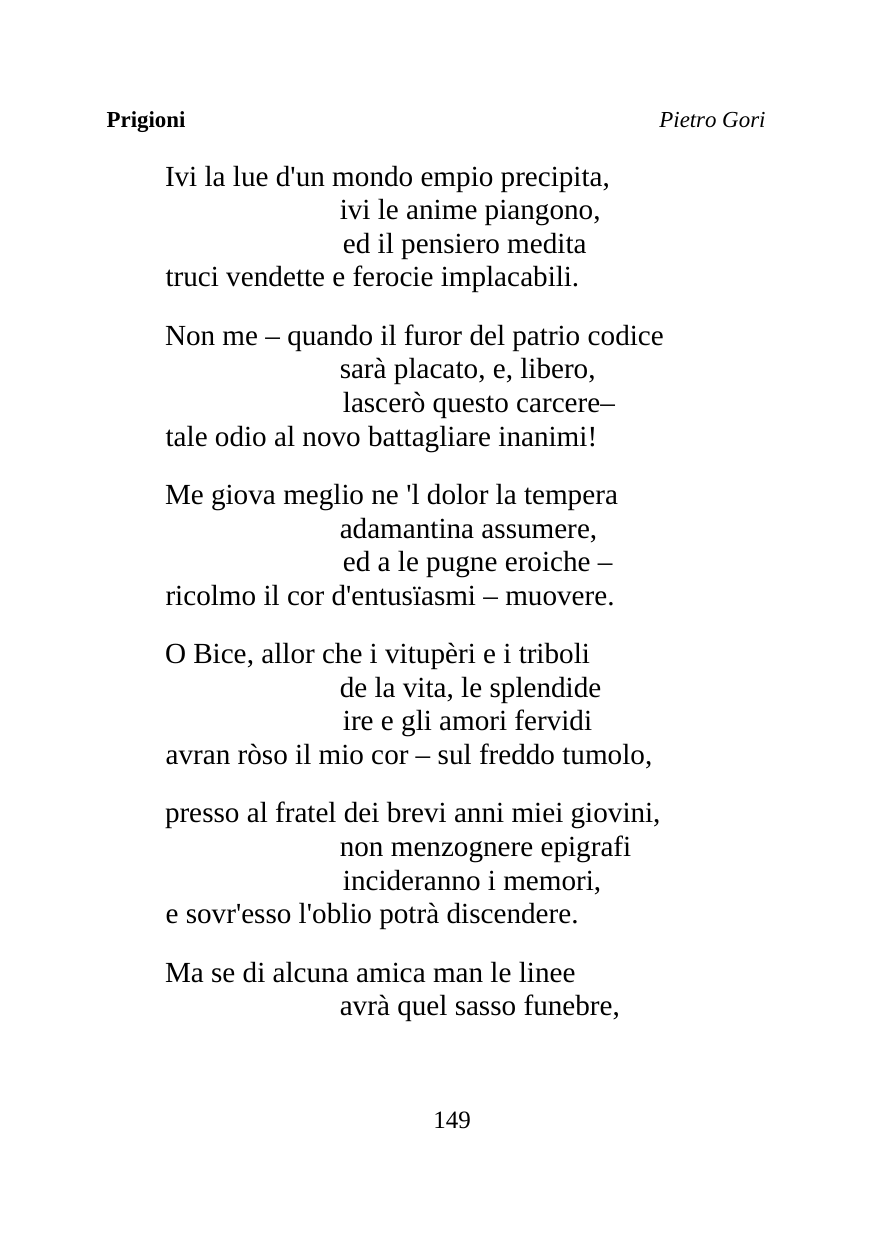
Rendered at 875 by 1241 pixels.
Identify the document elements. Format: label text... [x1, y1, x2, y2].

text Non me – quando il furor del patrio codice sarà placato, e, libero, [165, 318, 768, 385]
text O Bice, allor che i vitupèri e i triboli de la vita, le splendide [165, 636, 768, 703]
text ed il pensiero medita truci vendette e ferocie implacabili. [165, 226, 768, 293]
text Me giova meglio ne 'l dolor la tempera adamantina assumere, [165, 477, 768, 544]
text ed a le pugne eroiche – ricolmo il cor d'entusïasmi – muovere. [165, 544, 768, 611]
text lascerò questo carcere– tale odio al novo battagliare inanimi! [165, 385, 768, 452]
text incideranno i memori, e sovr'esso l'oblio potrà discendere. [165, 863, 768, 930]
text Ma se di alcuna amica man le linee avrà quel sasso funebre, [165, 955, 768, 1022]
text Ivi la lue d'un mondo empio precipita, ivi le anime piangono, [165, 159, 768, 226]
text ire e gli amori fervidi avran ròso il mio cor – sul freddo tumolo, [165, 703, 768, 771]
text presso al fratel dei brevi anni miei giovini, non menzognere epigrafi [165, 796, 768, 863]
